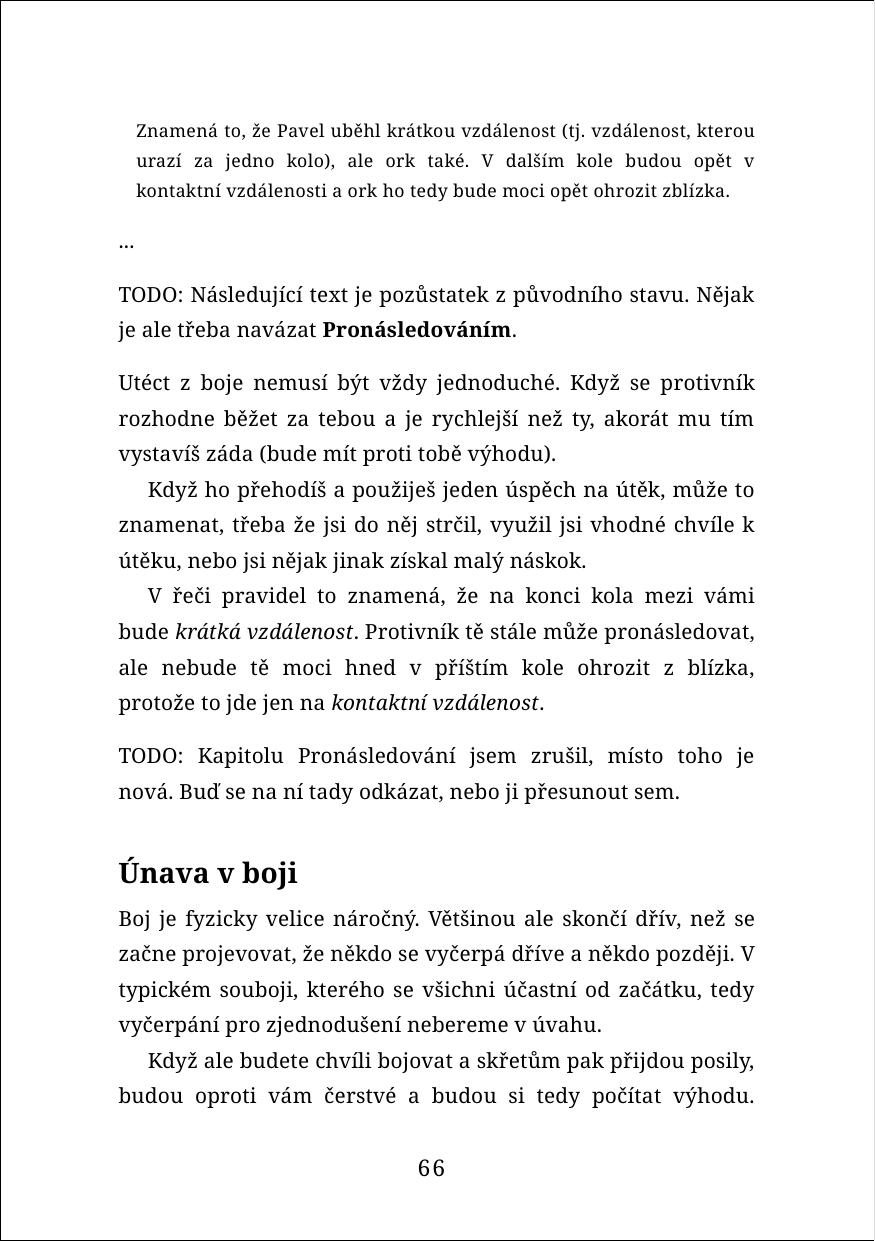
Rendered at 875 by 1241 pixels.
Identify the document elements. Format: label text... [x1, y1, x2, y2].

text TODO: Kapitolu Pronásledování jsem zrušil, místo toho je nová. Buď se na ní tady odkázat, nebo ji přesunout sem. [118, 741, 756, 805]
text ... [118, 227, 756, 255]
text TODO: Následující text je pozůstatek z původního stavu. Nějak je ale třeba navázat Pronásledováním. [118, 280, 756, 344]
text Utéct z boje nemusí být vždy jednoduché. Když se protivník rozhodne běžet za tebou a je rychlejší než ty, akorát mu tím vystavíš záda (bude mít proti tobě výhodu). Když ho přehodíš a použiješ jeden úspěch na útěk, může to znamenat, třeba že jsi do něj strčil, využil jsi vhodné chvíle k útěku, nebo jsi nějak jinak získal malý náskok. V řeči pravidel to znamená, že na konci kola mezi vámi bude krátká vzdálenost. Protivník tě stále může pronásledovat, ale nebude tě moci hned v příštím kole ohrozit z blízka, protože to jde jen na kontaktní vzdálenost. [118, 368, 756, 717]
text Boj je fyzicky velice náročný. Většinou ale skončí dřív, než se začne projevovat, že někdo se vyčerpá dříve a někdo později. V typickém souboji, kterého se všichni účastní od začátku, tedy vyčerpání pro zjednodušení nebereme v úvahu. Když ale budete chvíli bojovat a skřetům pak přijdou posily, budou oproti vám čerstvé a budou si tedy počítat výhodu. [118, 904, 756, 1110]
subtitle Únava v boji [118, 854, 756, 892]
text Znamená to, že Pavel uběhl krátkou vzdálenost (tj. vzdálenost, kterou urazí za jedno kolo), ale ork také. V dalším kole budou opět v kontaktní vzdálenosti a ork ho tedy bude moci opět ohrozit zblízka. [136, 118, 756, 203]
